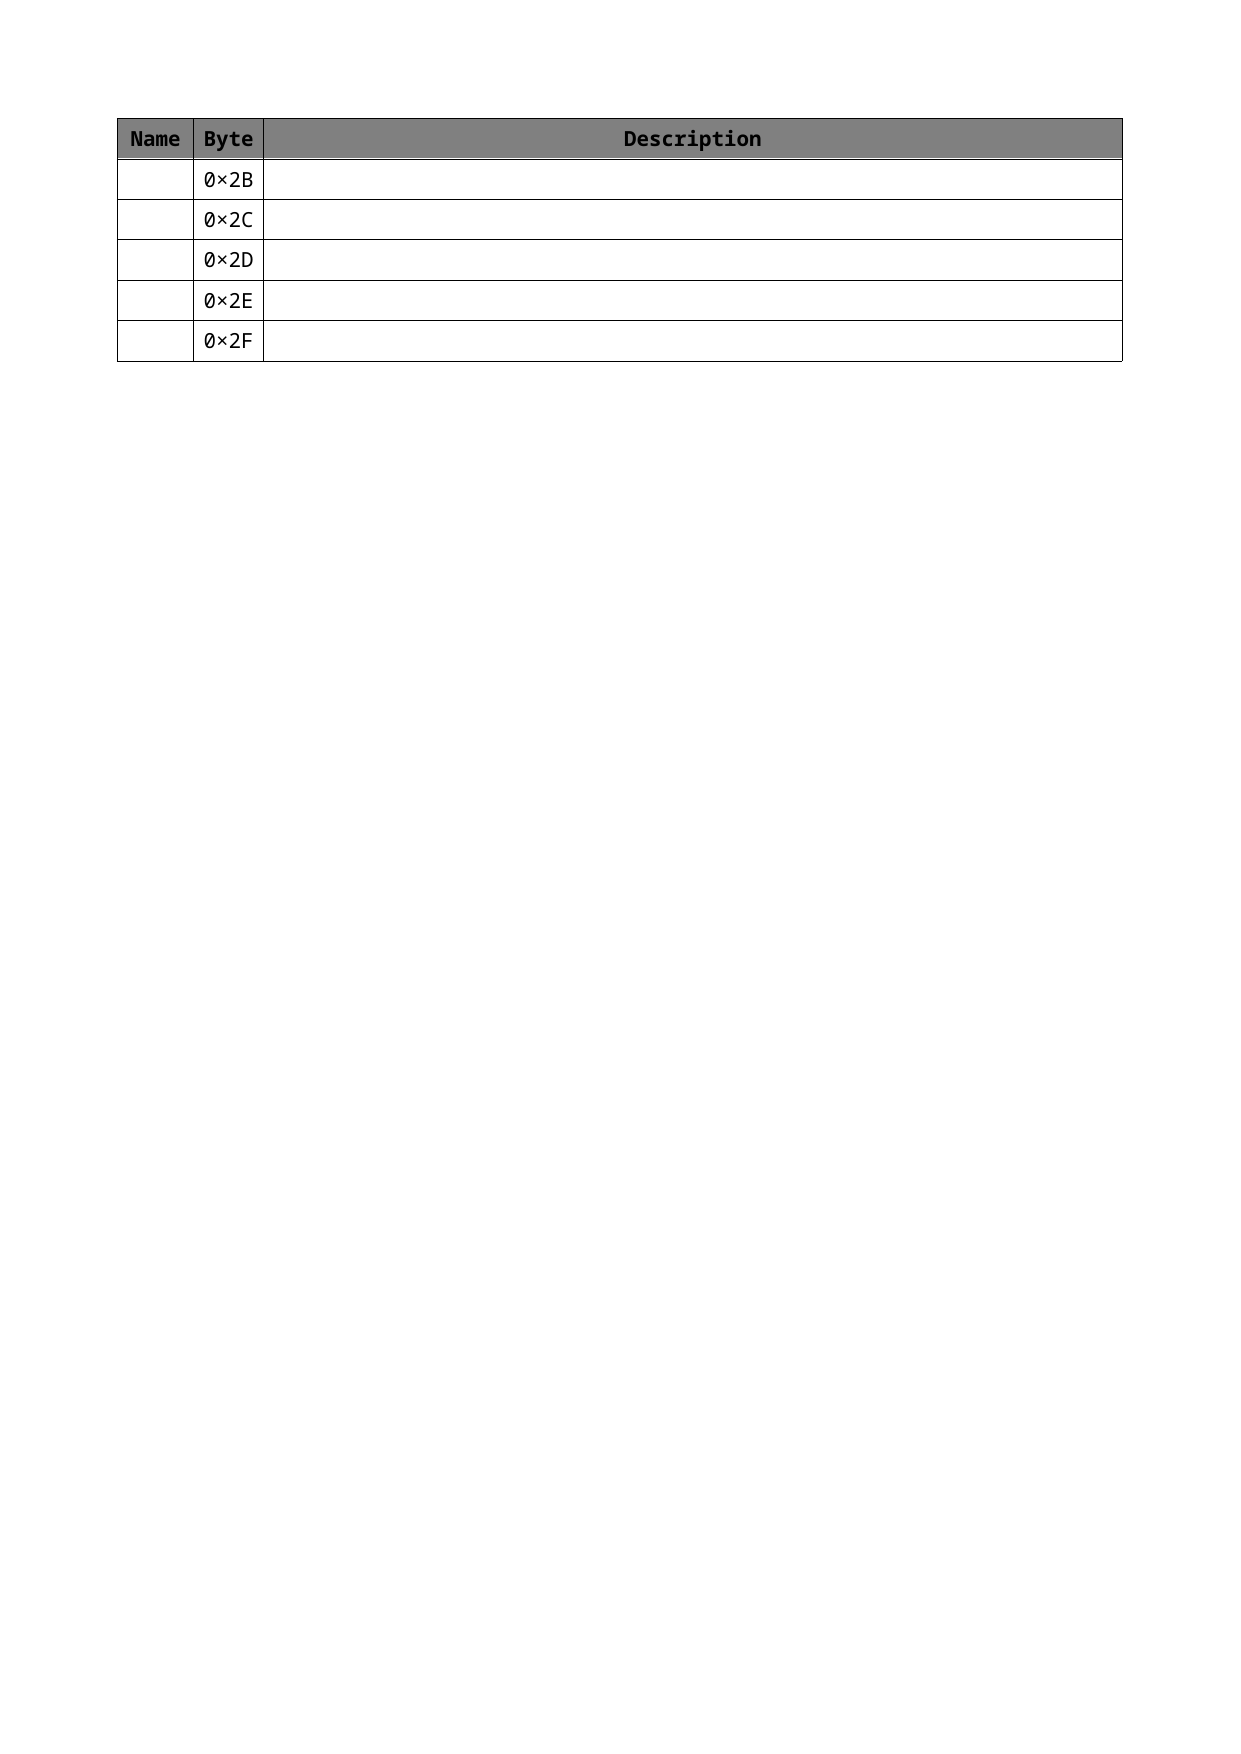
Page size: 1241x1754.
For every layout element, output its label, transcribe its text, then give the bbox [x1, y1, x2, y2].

table_cell [118, 281, 193, 320]
table_cell 0×2C [194, 200, 263, 239]
table_cell [118, 160, 193, 199]
table_cell 0×2E [194, 281, 263, 320]
table_cell [264, 321, 1122, 361]
table_cell [118, 240, 193, 280]
table_cell [264, 200, 1122, 239]
table_cell [118, 200, 193, 239]
table_cell [264, 160, 1122, 199]
table_cell 0×2D [194, 240, 263, 280]
table_cell [264, 281, 1122, 320]
table_cell [118, 321, 193, 361]
table_header Description [264, 119, 1122, 158]
table_cell [264, 240, 1122, 280]
table_cell 0×2F [194, 321, 263, 361]
table_cell 0×2B [194, 160, 263, 199]
table_header Byte [194, 119, 263, 158]
table_header Name [118, 119, 193, 158]
